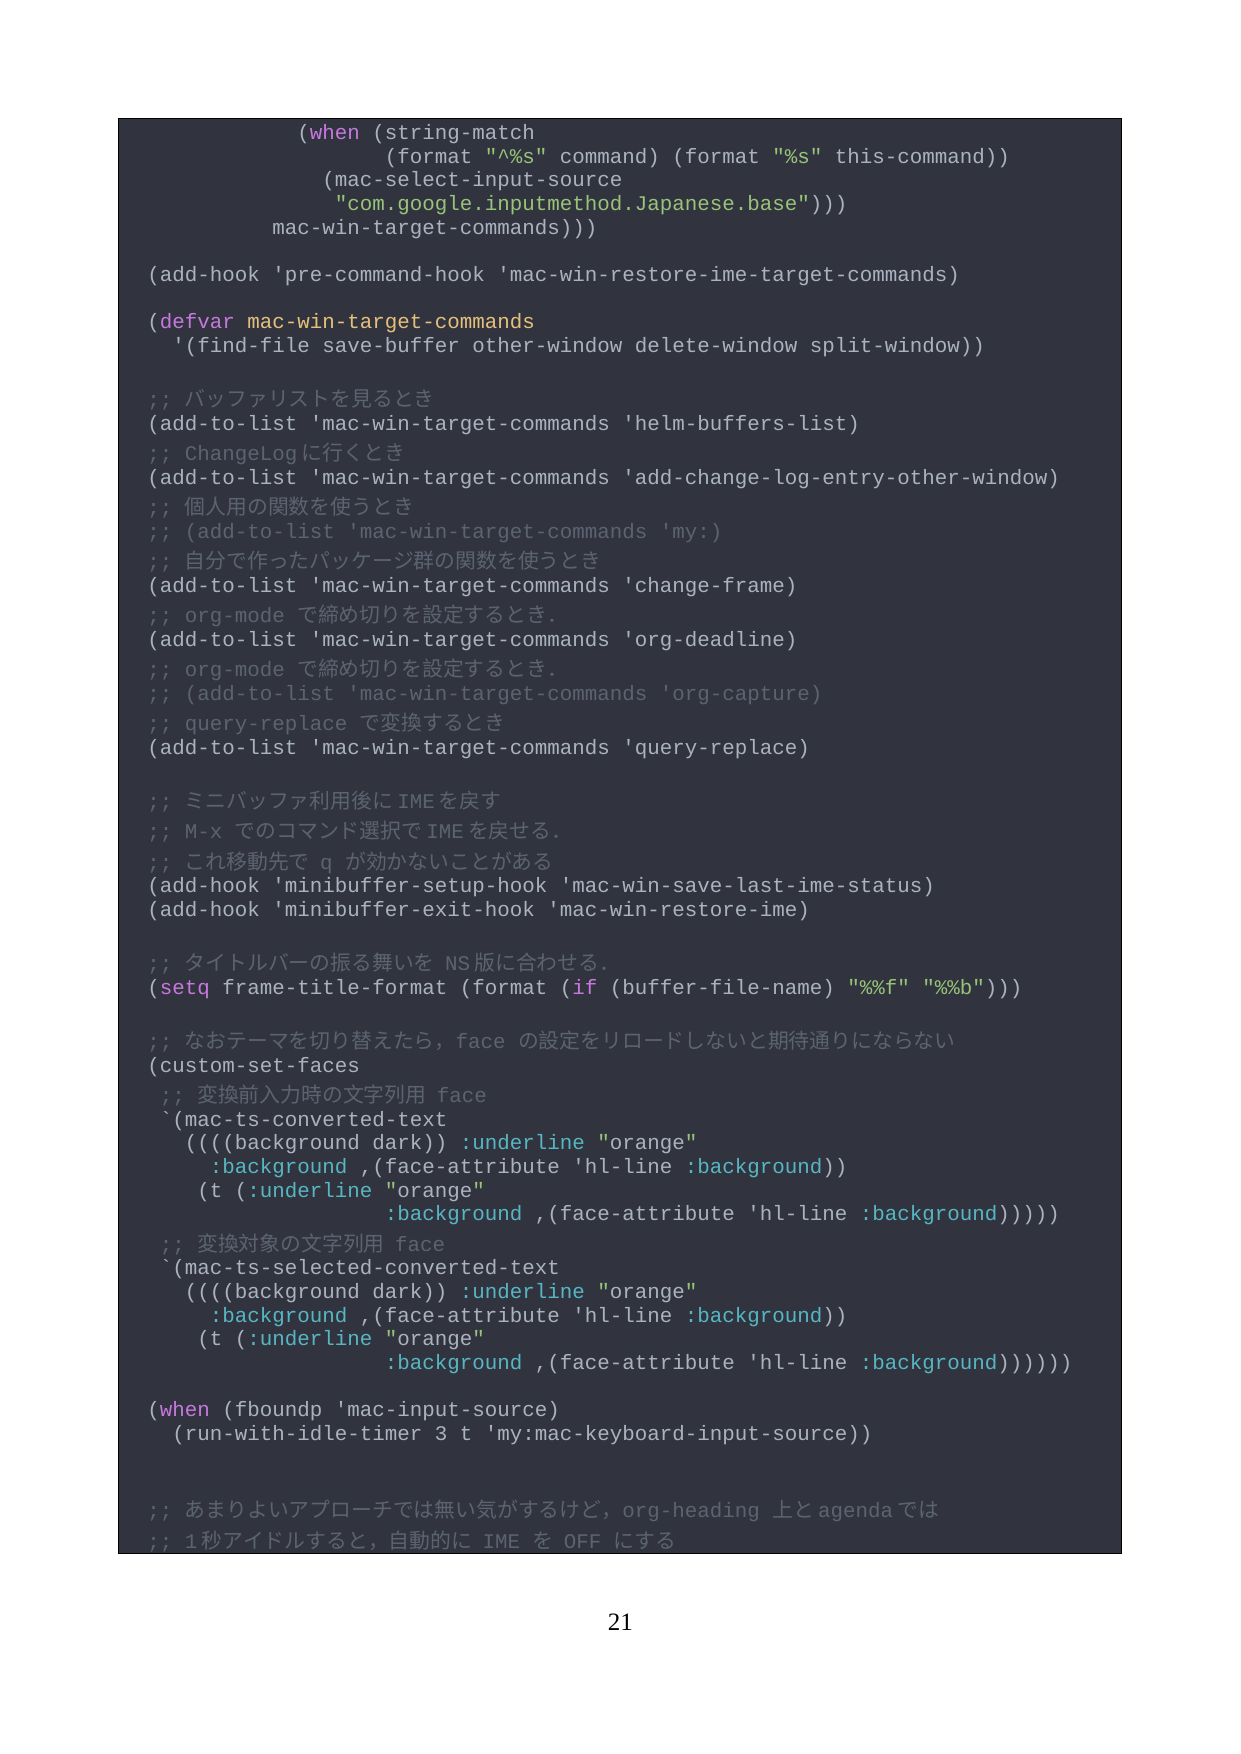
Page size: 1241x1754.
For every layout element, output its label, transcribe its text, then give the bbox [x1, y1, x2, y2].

text (add-hook 'pre-command-hook 'mac-win-restore-ime-target-commands) [119, 260, 1121, 284]
text "com.google.inputmethod.Japanese.base"))) [119, 189, 1121, 213]
text ;; (add-to-list 'mac-win-target-commands 'my:) [119, 517, 1121, 540]
text ;; なおテーマを切り替えたら，face の設定をリロードしないと期待通りにならない [119, 1020, 1121, 1051]
text ;; org-mode で締め切りを設定するとき． [119, 594, 1121, 625]
text `(mac-ts-converted-text [119, 1105, 1121, 1128]
text ;; 自分で作ったパッケージ群の関数を使うとき [119, 540, 1121, 571]
text (setq frame-title-format (format (if (buffer-file-name) "%%f" "%%b"))) [119, 973, 1121, 997]
text ;; org-mode で締め切りを設定するとき． [119, 648, 1121, 679]
text (add-to-list 'mac-win-target-commands 'org-deadline) [119, 625, 1121, 648]
text (add-to-list 'mac-win-target-commands 'add-change-log-entry-other-window) [119, 463, 1121, 486]
text ;; (add-to-list 'mac-win-target-commands 'org-capture) [119, 679, 1121, 703]
text (add-hook 'minibuffer-setup-hook 'mac-win-save-last-ime-status) [119, 872, 1121, 895]
text :background ,(face-attribute 'hl-line :background))))) [119, 1199, 1121, 1223]
text (custom-set-faces [119, 1051, 1121, 1074]
text ((((background dark)) :underline "orange" [119, 1277, 1121, 1301]
text ;; 1秒アイドルすると，自動的に IME を OFF にする [119, 1520, 1121, 1553]
text ;; 変換対象の文字列用 face [119, 1223, 1121, 1253]
text ;; これ移動先で q が効かないことがある [119, 841, 1121, 872]
text :background ,(face-attribute 'hl-line :background)) [119, 1301, 1121, 1324]
text (defvar mac-win-target-commands [119, 307, 1121, 331]
text '(find-file save-buffer other-window delete-window split-window)) [119, 331, 1121, 354]
text ;; 変換前入力時の文字列用 face [119, 1074, 1121, 1105]
text (add-hook 'minibuffer-exit-hook 'mac-win-restore-ime) [119, 895, 1121, 919]
text (when (fboundp 'mac-input-source) [119, 1395, 1121, 1419]
text ;; query-replace で変換するとき [119, 703, 1121, 733]
text ;; ChangeLogに行くとき [119, 432, 1121, 463]
text (add-to-list 'mac-win-target-commands 'change-frame) [119, 571, 1121, 594]
text ;; タイトルバーの振る舞いを NS版に合わせる． [119, 942, 1121, 973]
text ;; 個人用の関数を使うとき [119, 486, 1121, 517]
text `(mac-ts-selected-converted-text [119, 1253, 1121, 1277]
text (t (:underline "orange" [119, 1176, 1121, 1199]
text mac-win-target-commands))) [119, 213, 1121, 236]
text (when (string-match [119, 119, 1121, 142]
text (t (:underline "orange" [119, 1324, 1121, 1348]
text (run-with-idle-timer 3 t 'my:mac-keyboard-input-source)) [119, 1419, 1121, 1442]
text (format "^%s" command) (format "%s" this-command)) [119, 142, 1121, 165]
text ((((background dark)) :underline "orange" [119, 1128, 1121, 1152]
text ;; M-x でのコマンド選択でIMEを戻せる． [119, 811, 1121, 841]
text :background ,(face-attribute 'hl-line :background)) [119, 1152, 1121, 1176]
text (add-to-list 'mac-win-target-commands 'query-replace) [119, 733, 1121, 757]
text ;; バッファリストを見るとき [119, 378, 1121, 409]
text ;; あまりよいアプローチでは無い気がするけど，org-heading 上とagendaでは [119, 1490, 1121, 1520]
text (mac-select-input-source [119, 165, 1121, 189]
text ;; ミニバッファ利用後にIMEを戻す [119, 780, 1121, 811]
text (add-to-list 'mac-win-target-commands 'helm-buffers-list) [119, 409, 1121, 432]
text :background ,(face-attribute 'hl-line :background)))))) [119, 1348, 1121, 1372]
